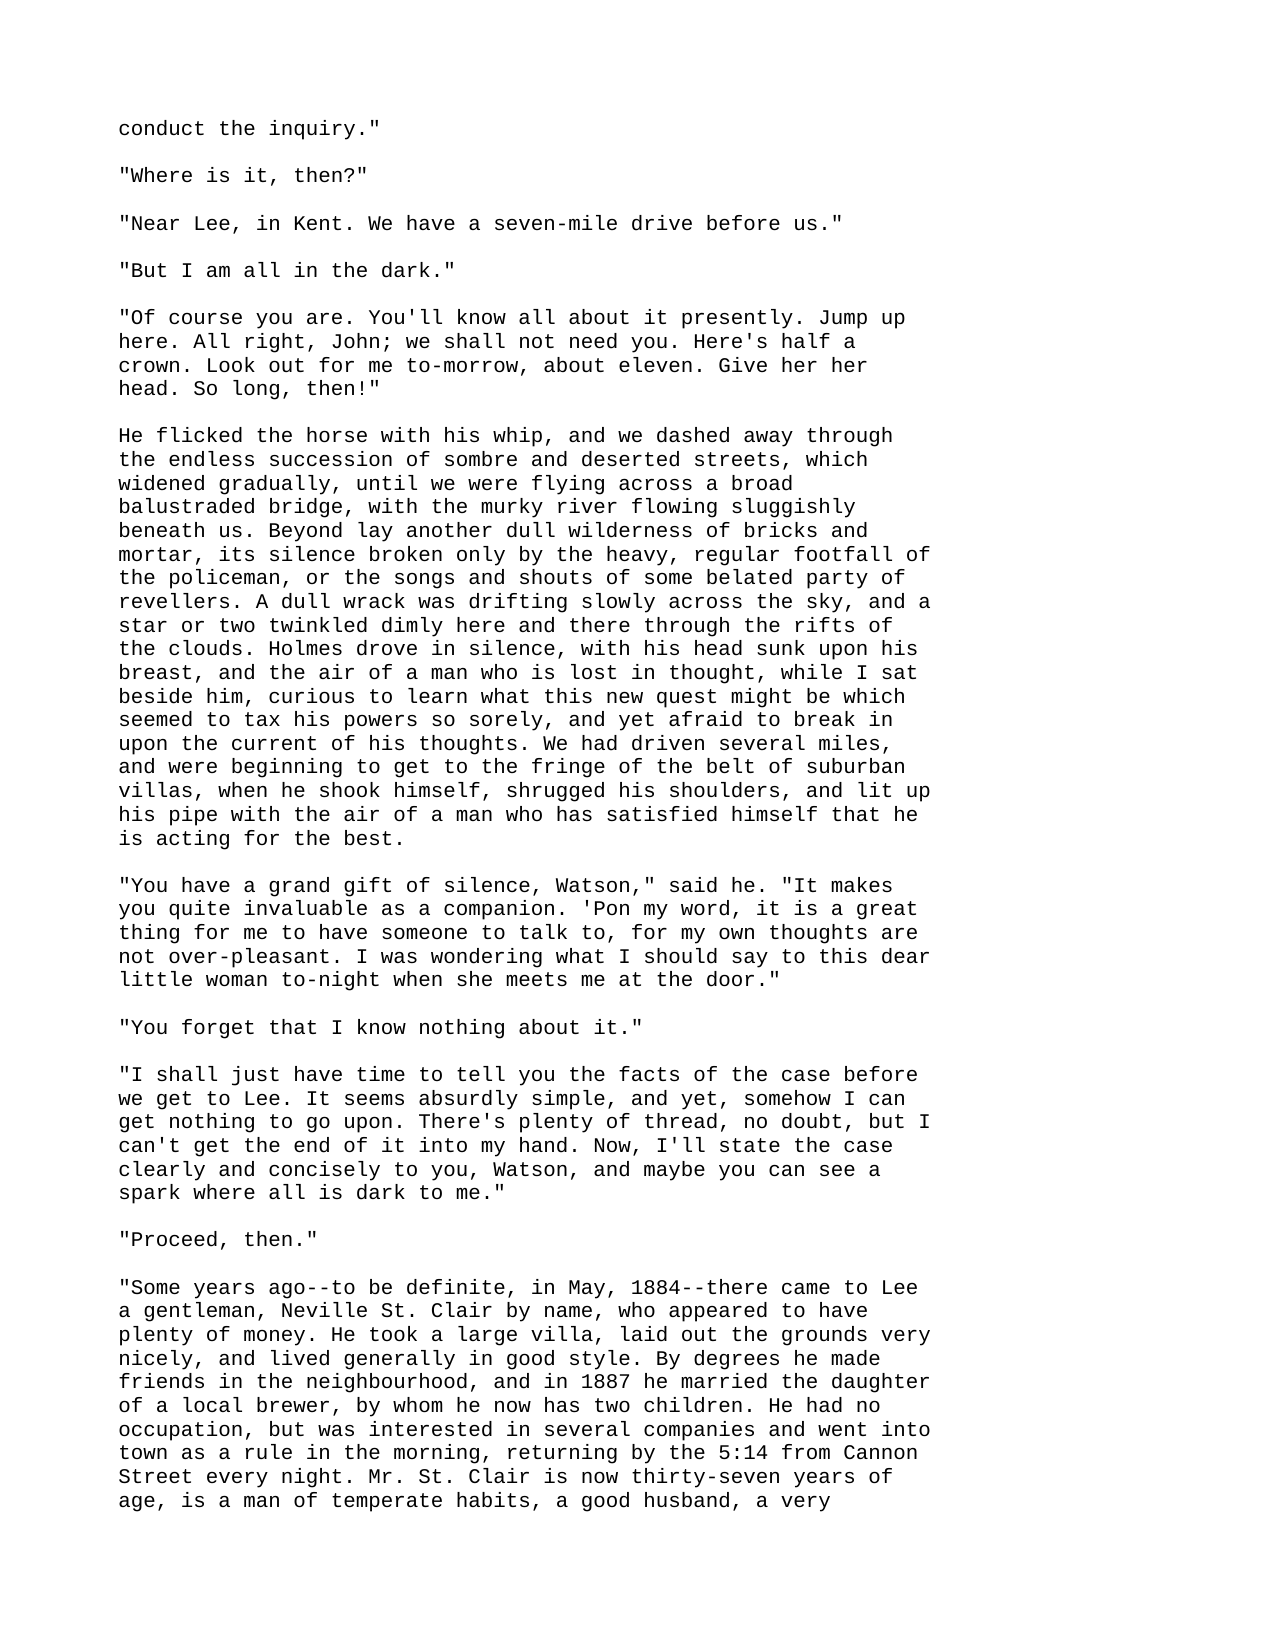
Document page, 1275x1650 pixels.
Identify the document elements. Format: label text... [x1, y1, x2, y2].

text "You have a grand gift of silence, Watson," said he. "It makes [118, 875, 1157, 898]
text head. So long, then!" [118, 378, 1157, 402]
text upon the current of his thoughts. We had driven several miles, [118, 733, 1157, 757]
text here. All right, John; we shall not need you. Here's half a [118, 331, 1157, 354]
text "Some years ago--to be definite, in May, 1884--there came to Lee [118, 1277, 1157, 1300]
text "Of course you are. You'll know all about it presently. Jump up [118, 307, 1157, 331]
text star or two twinkled dimly here and there through the rifts of [118, 615, 1157, 638]
text is acting for the best. [118, 827, 1157, 851]
text of a local brewer, by whom he now has two children. He had no [118, 1395, 1157, 1419]
text a gentleman, Neville St. Clair by name, who appeared to have [118, 1300, 1157, 1324]
text get nothing to go upon. There's plenty of thread, no doubt, but I [118, 1111, 1157, 1135]
text "I shall just have time to tell you the facts of the case before [118, 1064, 1157, 1088]
text clearly and concisely to you, Watson, and maybe you can see a [118, 1158, 1157, 1182]
text we get to Lee. It seems absurdly simple, and yet, somehow I can [118, 1088, 1157, 1111]
text thing for me to have someone to talk to, for my own thoughts are [118, 922, 1157, 946]
text his pipe with the air of a man who has satisfied himself that he [118, 804, 1157, 827]
text seemed to tax his powers so sorely, and yet afraid to break in [118, 709, 1157, 733]
text you quite invaluable as a companion. 'Pon my word, it is a great [118, 898, 1157, 922]
text and were beginning to get to the fringe of the belt of suburban [118, 757, 1157, 780]
text breast, and the air of a man who is lost in thought, while I sat [118, 662, 1157, 686]
text town as a rule in the morning, returning by the 5:14 from Cannon [118, 1442, 1157, 1466]
text the clouds. Holmes drove in silence, with his head sunk upon his [118, 638, 1157, 662]
text balustraded bridge, with the murky river flowing sluggishly [118, 496, 1157, 520]
text friends in the neighbourhood, and in 1887 he married the daughter [118, 1371, 1157, 1395]
text Street every night. Mr. St. Clair is now thirty-seven years of [118, 1466, 1157, 1489]
text beneath us. Beyond lay another dull wilderness of bricks and [118, 520, 1157, 544]
text conduct the inquiry." [118, 118, 1157, 142]
text not over-pleasant. I was wondering what I should say to this dear [118, 946, 1157, 969]
text He flicked the horse with his whip, and we dashed away through [118, 426, 1157, 449]
text age, is a man of temperate habits, a good husband, a very [118, 1489, 1157, 1513]
text "You forget that I know nothing about it." [118, 1017, 1157, 1040]
text spark where all is dark to me." [118, 1182, 1157, 1206]
text widened gradually, until we were flying across a broad [118, 473, 1157, 496]
text "Where is it, then?" [118, 165, 1157, 189]
text can't get the end of it into my hand. Now, I'll state the case [118, 1135, 1157, 1158]
text revellers. A dull wrack was drifting slowly across the sky, and a [118, 591, 1157, 615]
text crown. Look out for me to-morrow, about eleven. Give her her [118, 354, 1157, 378]
text the policeman, or the songs and shouts of some belated party of [118, 567, 1157, 591]
text mortar, its silence broken only by the heavy, regular footfall of [118, 544, 1157, 567]
text "But I am all in the dark." [118, 260, 1157, 284]
text villas, when he shook himself, shrugged his shoulders, and lit up [118, 780, 1157, 804]
text "Proceed, then." [118, 1229, 1157, 1253]
text occupation, but was interested in several companies and went into [118, 1419, 1157, 1442]
text "Near Lee, in Kent. We have a seven-mile drive before us." [118, 213, 1157, 236]
text beside him, curious to learn what this new quest might be which [118, 686, 1157, 709]
text plenty of money. He took a large villa, laid out the grounds very [118, 1324, 1157, 1348]
text nicely, and lived generally in good style. By degrees he made [118, 1348, 1157, 1371]
text the endless succession of sombre and deserted streets, which [118, 449, 1157, 473]
text little woman to-night when she meets me at the door." [118, 969, 1157, 993]
